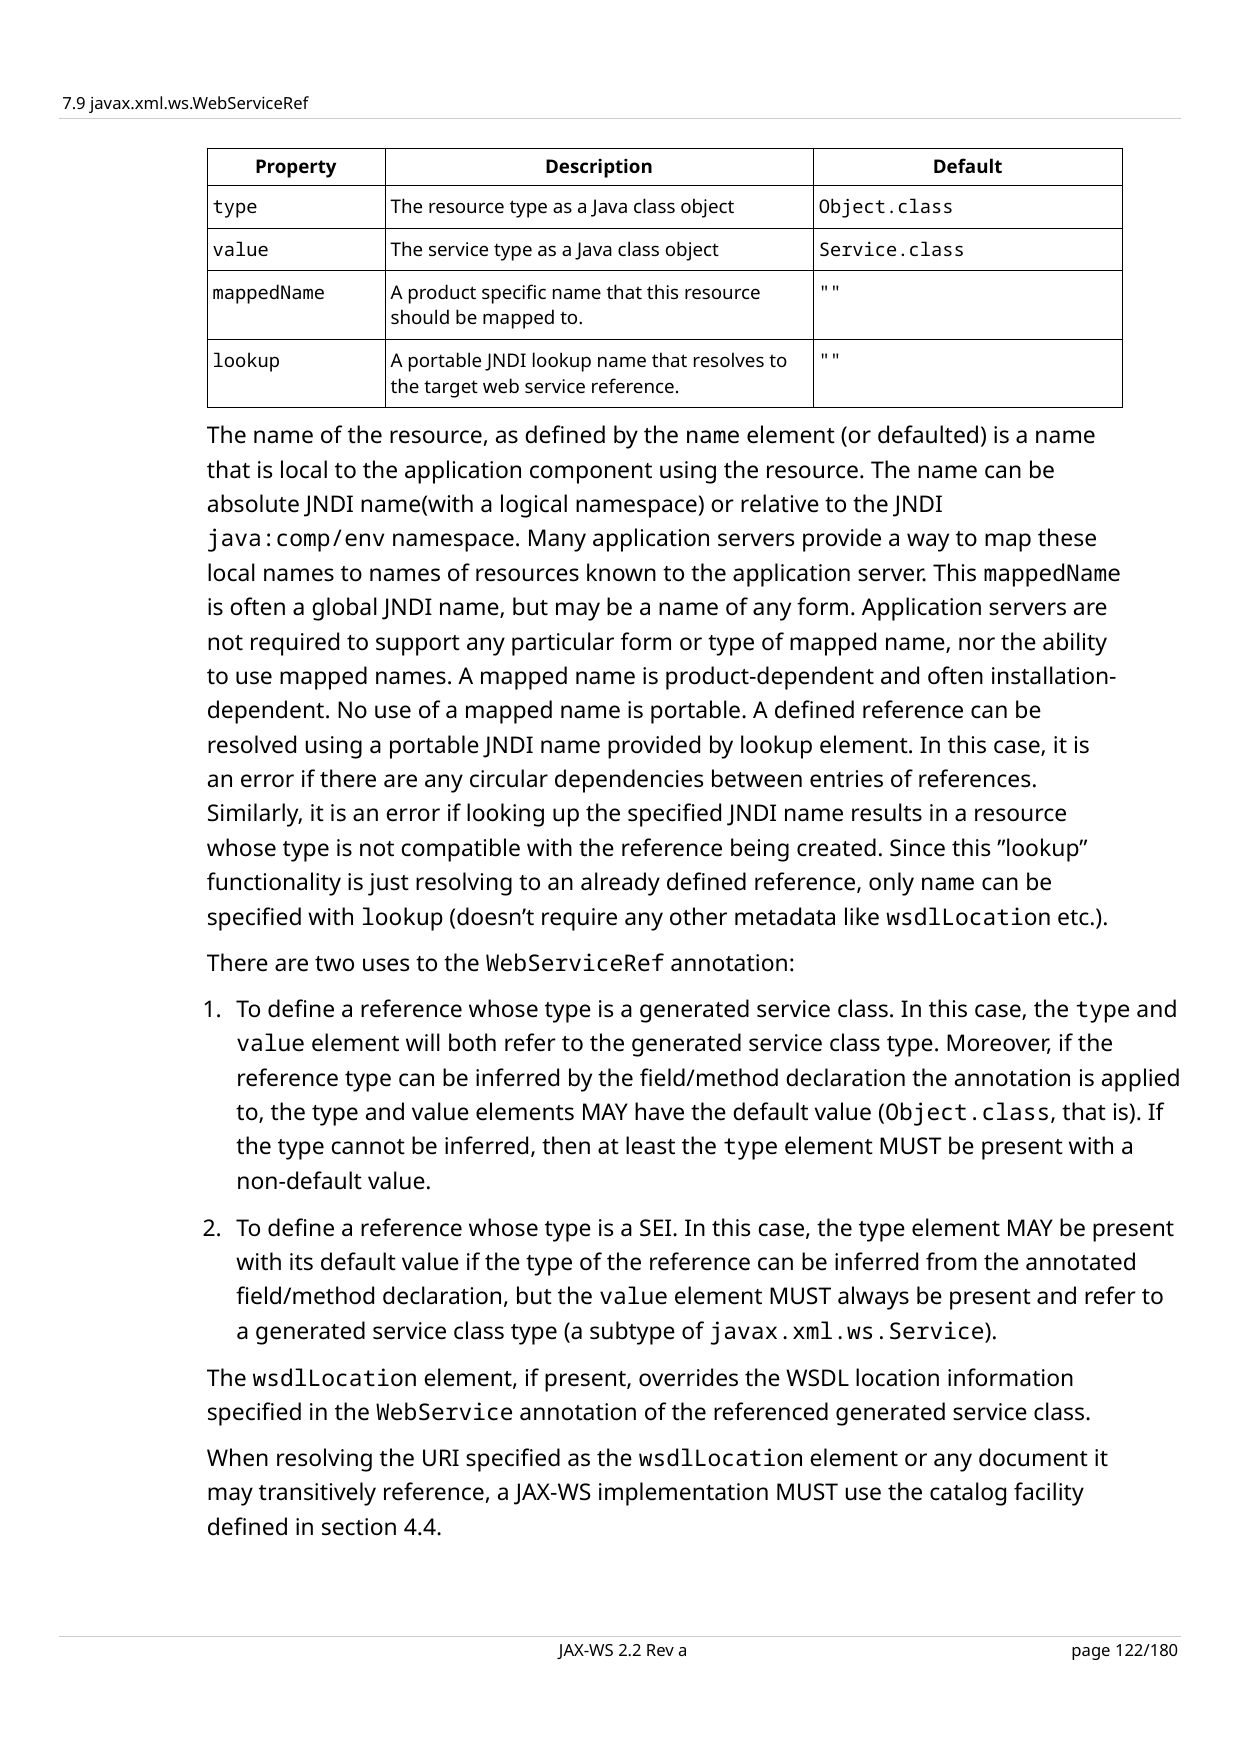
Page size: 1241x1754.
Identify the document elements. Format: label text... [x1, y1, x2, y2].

table_cell lookup [208, 340, 385, 407]
table_cell The service type as a Java class object [386, 229, 813, 270]
text The name of the resource, as defined by the name element (or defaulted) is a name that is local to the application component using the resource. The name can be absolute JNDI name(with a logical namespace) or relative to the JNDI java:comp/env namespace. Many application servers provide a way to map these local names to names of resources known to the application server. This mappedName is often a global JNDI name, but may be a name of any form. Application servers are not required to support any particular form or type of mapped name, nor the ability to use mapped names. A mapped name is product-dependent and often installation-dependent. No use of a mapped name is portable. A defined reference can be resolved using a portable JNDI name provided by lookup element. In this case, it is an error if there are any circular dependencies between entries of references. Similarly, it is an error if looking up the specified JNDI name results in a resource whose type is not compatible with the reference being created. Since this ”lookup” functionality is just resolving to an already defined reference, only name can be specified with lookup (doesn’t require any other metadata like wsdlLocation etc.). [207, 419, 1122, 932]
text There are two uses to the WebServiceRef annotation: [207, 947, 1122, 978]
table_cell The resource type as a Java class object [386, 186, 813, 227]
table_cell type [208, 186, 385, 227]
text When resolving the URI specified as the wsdlLocation element or any document it may transitively reference, a JAX-WS implementation MUST use the catalog facility defined in section 4.4. [207, 1442, 1122, 1542]
table_cell mappedName [208, 271, 385, 339]
text The wsdlLocation element, if present, overrides the WSDL location information specified in the WebService annotation of the referenced generated service class. [207, 1361, 1122, 1427]
table_cell A product specific name that this resource should be mapped to. [386, 271, 813, 339]
table_cell value [208, 229, 385, 270]
list To define a reference whose type is a generated service class. In this case, the type and value element will both refer to the generated service class type. Moreover, if the reference type can be inferred by the field/method declaration the annotation is applied to, the type and value elements MAY have the default value (Object.class, that is). If the type cannot be inferred, then at least the type element MUST be present with a non-default value. [221, 993, 1181, 1196]
table_cell "" [814, 340, 1122, 407]
table_cell Service.class [814, 229, 1122, 270]
table_cell "" [814, 271, 1122, 339]
table_cell A portable JNDI lookup name that resolves to the target web service reference. [386, 340, 813, 407]
table_cell Object.class [814, 186, 1122, 227]
list To define a reference whose type is a SEI. In this case, the type element MAY be present with its default value if the type of the reference can be inferred from the annotated field/method declaration, but the value element MUST always be present and refer to a generated service class type (a subtype of javax.xml.ws.Service). [221, 1211, 1181, 1346]
table_header Property [208, 149, 385, 184]
table_header Description [386, 149, 813, 184]
table_header Default [814, 149, 1122, 184]
